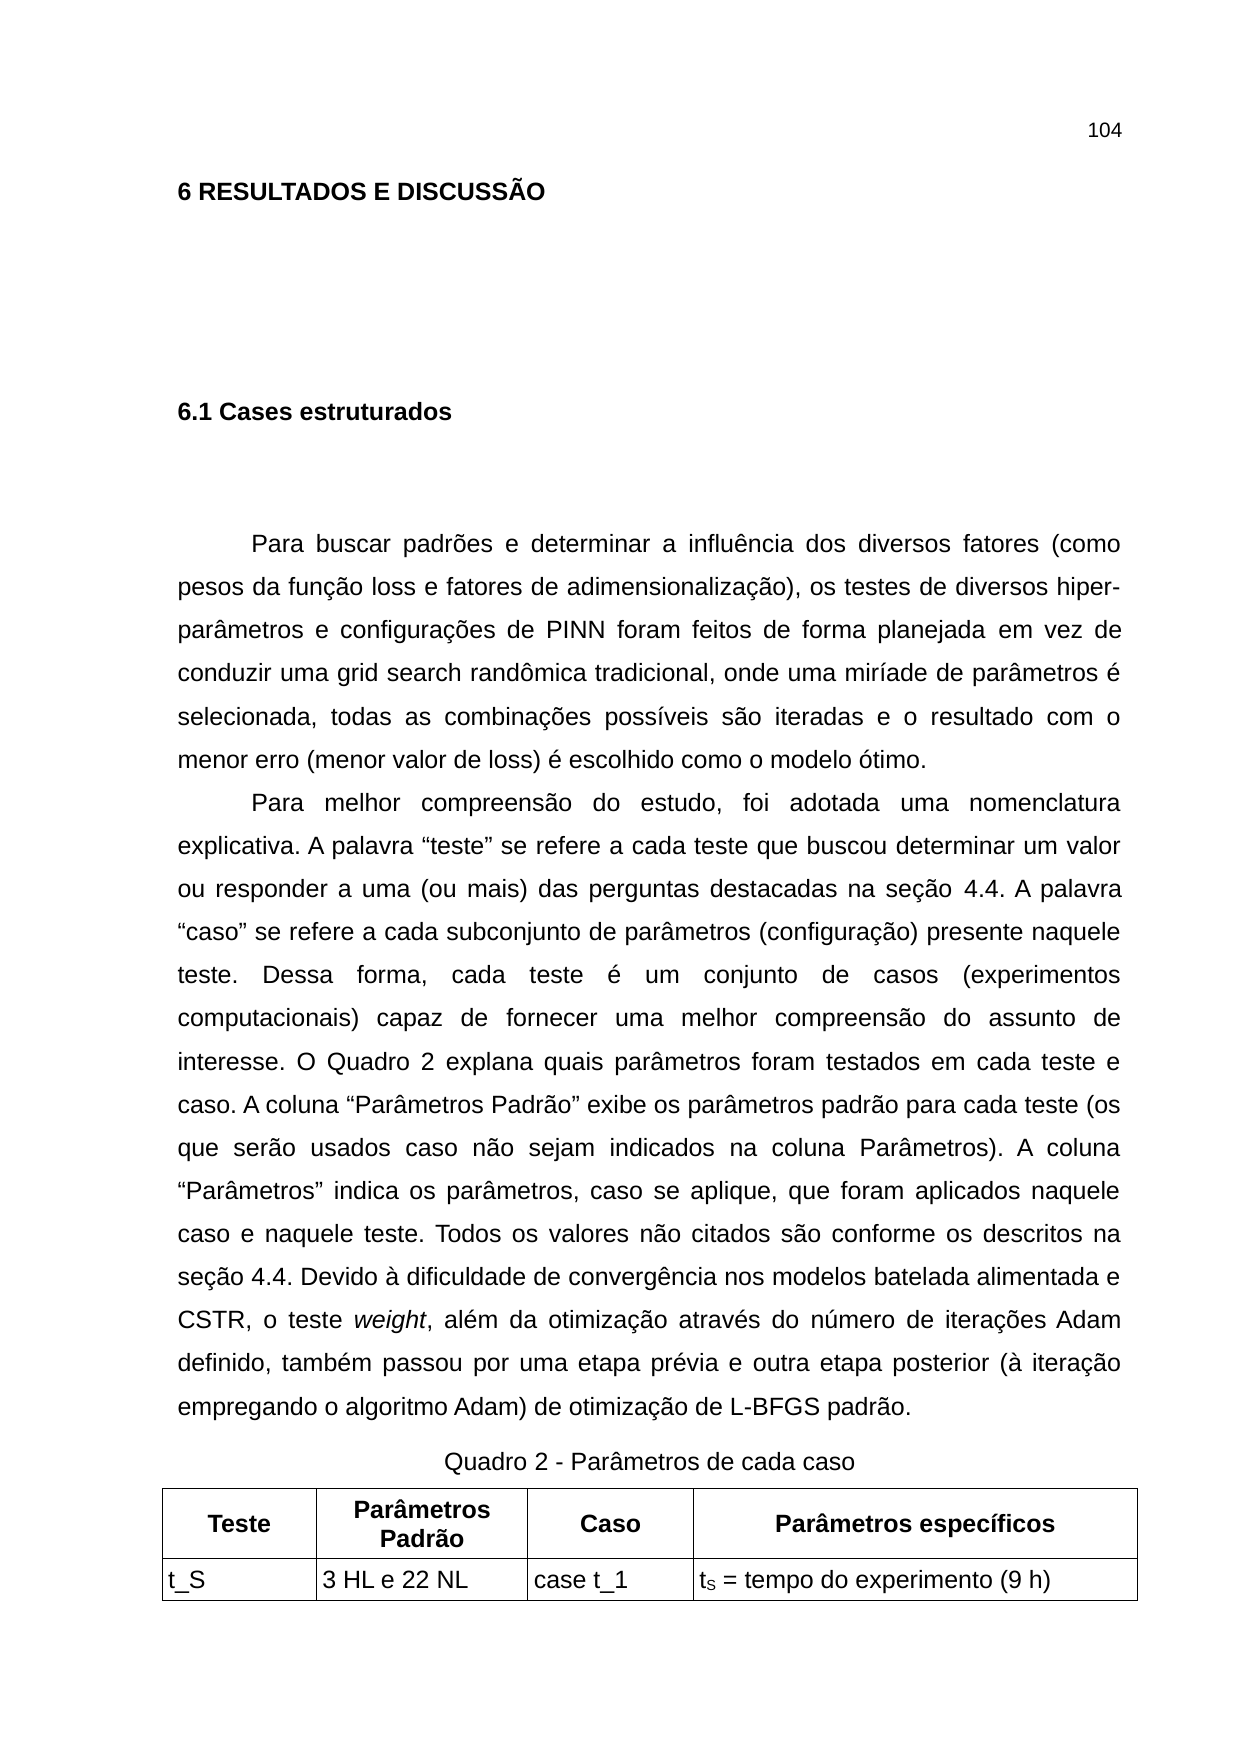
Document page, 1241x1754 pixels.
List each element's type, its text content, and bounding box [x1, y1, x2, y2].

subtitle Resultados e Discussão [177, 177, 1122, 206]
table_cell 3 HL e 22 NL [317, 1559, 527, 1599]
table_header Caso [528, 1489, 693, 1558]
table_cell t_S [163, 1559, 316, 1599]
text Para melhor compreensão do estudo, foi adotada uma nomenclatura explicativa. A palavra “teste” se refere a cada teste que buscou determinar um valor ou responder a uma (ou mais) das perguntas destacadas na seção 4.4. A palavra “caso” se refere a cada subconjunto de parâmetros (configuração) presente naquele teste. Dessa forma, cada teste é um conjunto de casos (experimentos computacionais) capaz de fornecer uma melhor compreensão do assunto de interesse. O Quadro 2 explana quais parâmetros foram testados em cada teste e caso. A coluna “Parâmetros Padrão” exibe os parâmetros padrão para cada teste (os que serão usados caso não sejam indicados na coluna Parâmetros). A coluna “Parâmetros” indica os parâmetros, caso se aplique, que foram aplicados naquele caso e naquele teste. Todos os valores não citados são conforme os descritos na seção 4.4. Devido à dificuldade de convergência nos modelos batelada alimentada e CSTR, o teste weight, além da otimização através do número de iterações Adam definido, também passou por uma etapa prévia e outra etapa posterior (à iteração empregando o algoritmo Adam) de otimização de L-BFGS padrão. [177, 788, 1122, 1420]
table_header Parâmetros Padrão [317, 1489, 527, 1558]
table_header Parâmetros específicos [694, 1489, 1137, 1558]
table_header Teste [163, 1489, 316, 1558]
table_cell case t_1 [528, 1559, 693, 1599]
text Quadro 2 - Parâmetros de cada caso [177, 1447, 1122, 1476]
subtitle Cases estruturados [177, 397, 1122, 426]
text Para buscar padrões e determinar a influência dos diversos fatores (como pesos da função loss e fatores de adimensionalização), os testes de diversos hiper-parâmetros e configurações de PINN foram feitos de forma planejada em vez de conduzir uma grid search randômica tradicional, onde uma miríade de parâmetros é selecionada, todas as combinações possíveis são iteradas e o resultado com o menor erro (menor valor de loss) é escolhido como o modelo ótimo. [177, 529, 1122, 773]
table_cell tS = tempo do experimento (9 h) [694, 1559, 1137, 1599]
